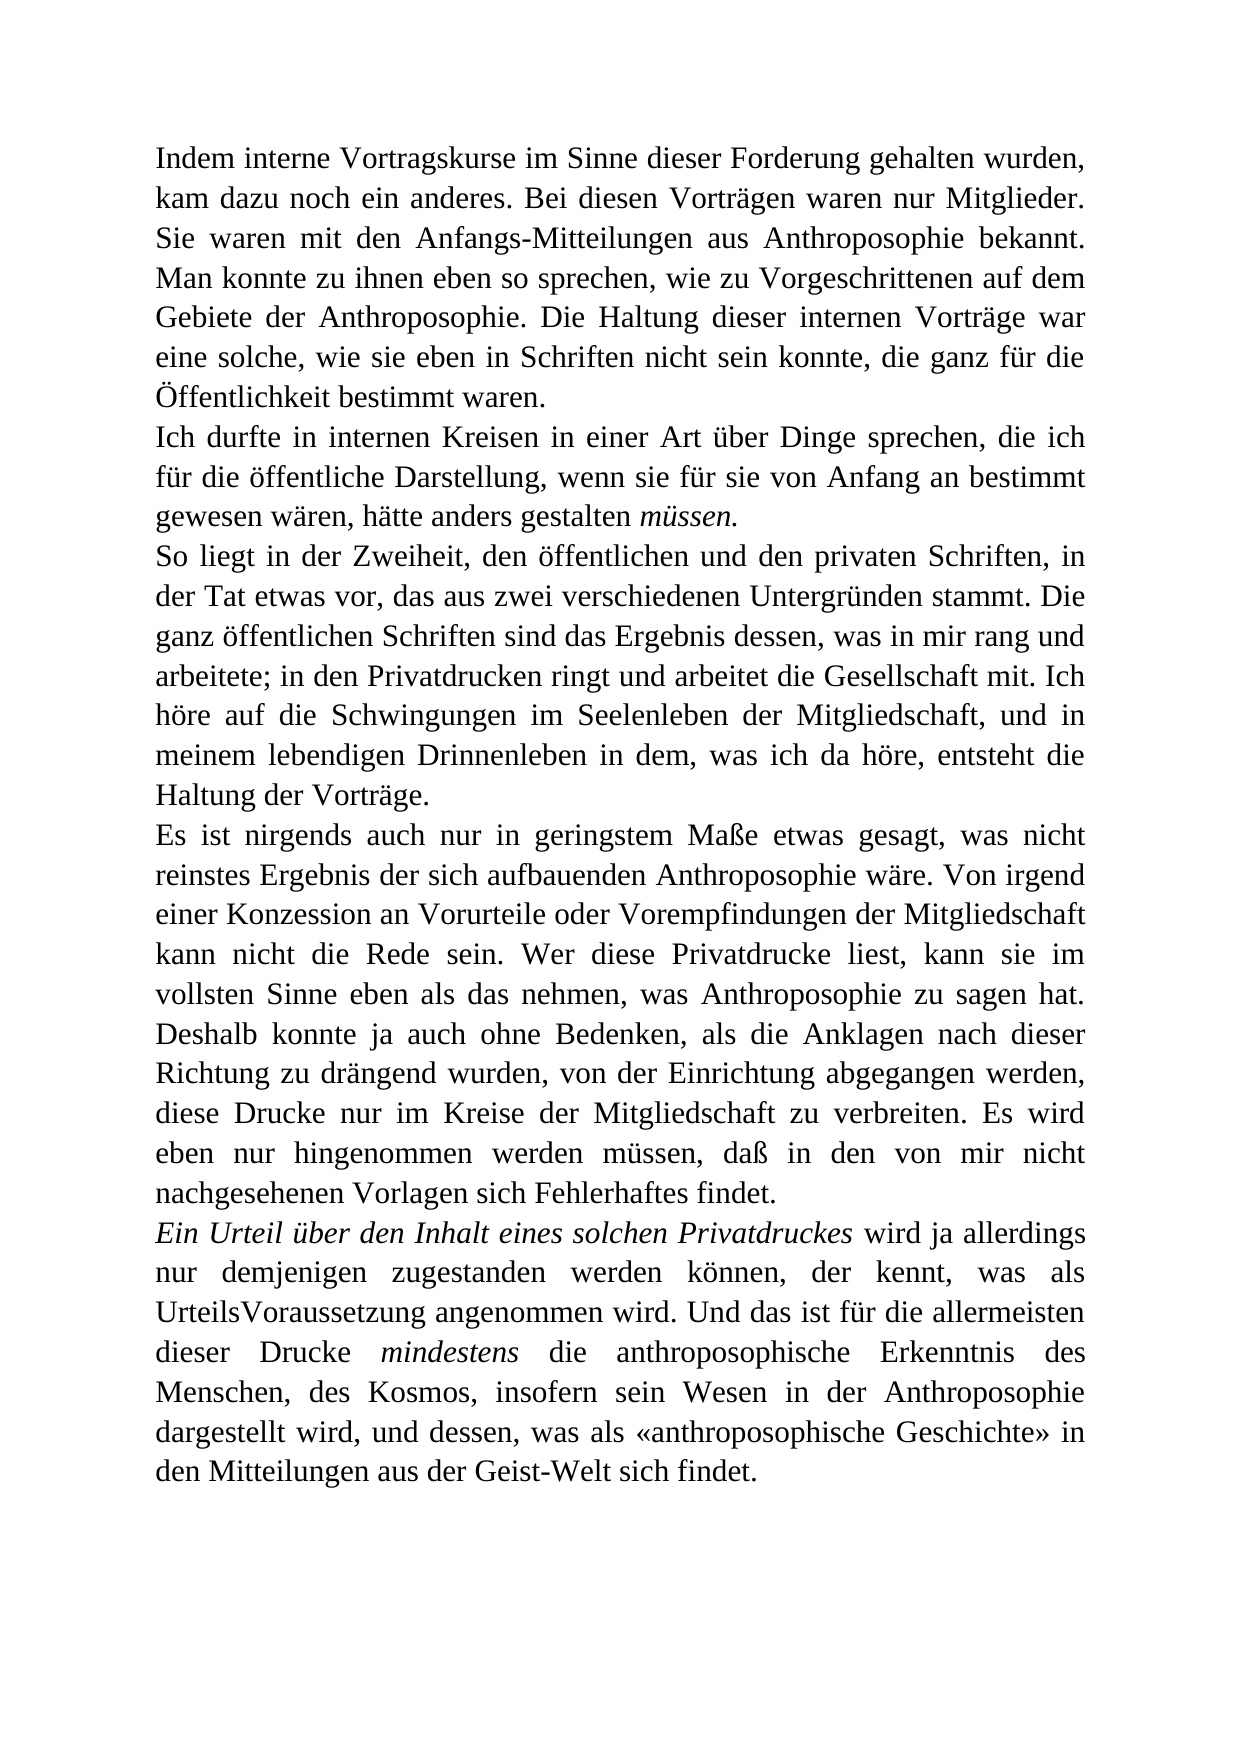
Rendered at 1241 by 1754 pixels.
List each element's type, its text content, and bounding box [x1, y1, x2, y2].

text So liegt in der Zweiheit, den öffentlichen und den privaten Schriften, in der Tat etwas vor, das aus zwei verschiedenen Untergründen stammt. Die ganz öffentlichen Schriften sind das Ergebnis dessen, was in mir rang und arbeitete; in den Privatdrucken ringt und arbeitet die Gesellschaft mit. Ich höre auf die Schwingungen im Seelenleben der Mitgliedschaft, und in meinem lebendigen Drinnenleben in dem, was ich da höre, entsteht die Haltung der Vorträge. [155, 537, 1086, 812]
text Ein Urteil über den Inhalt eines solchen Privatdruckes wird ja allerdings nur demjenigen zugestanden werden können, der kennt, was als UrteilsVoraussetzung angenommen wird. Und das ist für die allermeisten dieser Drucke mindestens die anthroposophische Erkenntnis des Menschen, des Kosmos, insofern sein Wesen in der Anthroposophie dargestellt wird, und dessen, was als «anthroposophische Geschichte» in den Mitteilungen aus der Geist-Welt sich findet. [155, 1214, 1086, 1488]
text Indem interne Vortragskurse im Sinne dieser Forderung gehalten wurden, kam dazu noch ein anderes. Bei diesen Vorträgen waren nur Mitglieder. Sie waren mit den Anfangs-Mitteilungen aus Anthroposophie bekannt. Man konnte zu ihnen eben so sprechen, wie zu Vorgeschrittenen auf dem Gebiete der Anthroposophie. Die Haltung dieser internen Vorträge war eine solche, wie sie eben in Schriften nicht sein konnte, die ganz für die Öffentlichkeit bestimmt waren. [155, 139, 1086, 414]
text Es ist nirgends auch nur in geringstem Maße etwas gesagt, was nicht reinstes Ergebnis der sich aufbauenden Anthroposophie wäre. Von irgend einer Konzession an Vorurteile oder Vorempfindungen der Mitgliedschaft kann nicht die Rede sein. Wer diese Privatdrucke liest, kann sie im vollsten Sinne eben als das nehmen, was Anthroposophie zu sagen hat. Deshalb konnte ja auch ohne Bedenken, als die Anklagen nach dieser Richtung zu drängend wurden, von der Einrichtung abgegangen werden, diese Drucke nur im Kreise der Mitgliedschaft zu verbreiten. Es wird eben nur hingenommen werden müssen, daß in den von mir nicht nachgesehenen Vorlagen sich Fehlerhaftes findet. [155, 816, 1086, 1210]
text Ich durfte in internen Kreisen in einer Art über Dinge sprechen, die ich für die öffentliche Darstellung, wenn sie für sie von Anfang an bestimmt gewesen wären, hätte anders gestalten müssen. [155, 418, 1086, 533]
